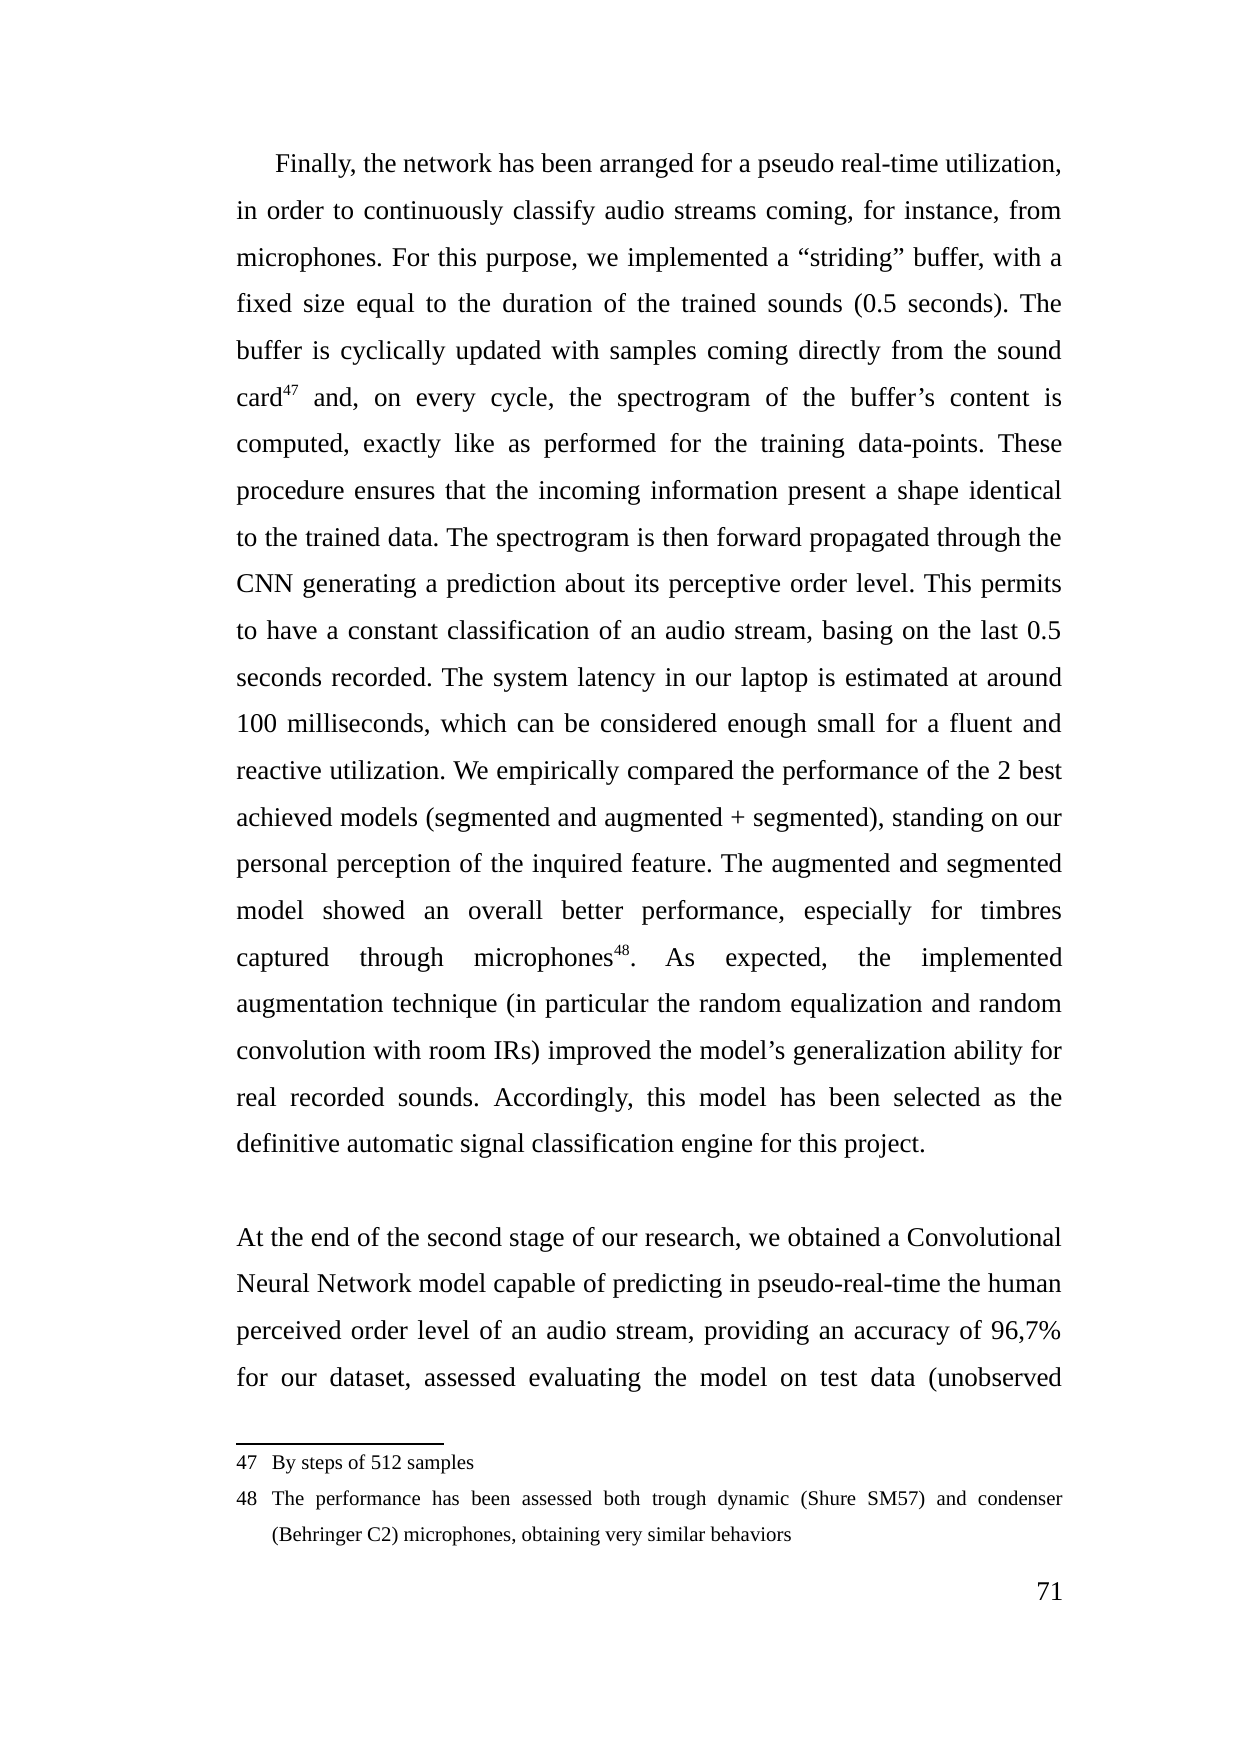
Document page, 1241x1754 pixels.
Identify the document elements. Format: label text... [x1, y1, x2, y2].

text By steps of 512 samples [236, 1449, 1063, 1474]
text Finally, the network has been arranged for a pseudo real-time utilization, in order to continuously classify audio streams coming, for instance, from microphones. For this purpose, we implemented a “striding” buffer, with a fixed size equal to the duration of the trained sounds (0.5 seconds). The buffer is cyclically updated with samples coming directly from the sound card and, on every cycle, the spectrogram of the buffer’s content is computed, exactly like as performed for the training data-points. These procedure ensures that the incoming information present a shape identical to the trained data. The spectrogram is then forward propagated through the CNN generating a prediction about its perceptive order level. This permits to have a constant classification of an audio stream, basing on the last 0.5 seconds recorded. The system latency in our laptop is estimated at around 100 milliseconds, which can be considered enough small for a fluent and reactive utilization. We empirically compared the performance of the 2 best achieved models (segmented and augmented + segmented), standing on our personal perception of the inquired feature. The augmented and segmented model showed an overall better performance, especially for timbres captured through microphones. As expected, the implemented augmentation technique (in particular the random equalization and random convolution with room IRs) improved the model’s generalization ability for real recorded sounds. Accordingly, this model has been selected as the definitive automatic signal classification engine for this project. [236, 148, 1063, 1159]
text At the end of the second stage of our research, we obtained a Convolutional Neural Network model capable of predicting in pseudo-real-time the human perceived order level of an audio stream, providing an accuracy of 96,7% for our dataset, assessed evaluating the model on test data (unobserved [236, 1221, 1063, 1392]
text The performance has been assessed both trough dynamic (Shure SM57) and condenser (Behringer C2) microphones, obtaining very similar behaviors [236, 1486, 1063, 1546]
